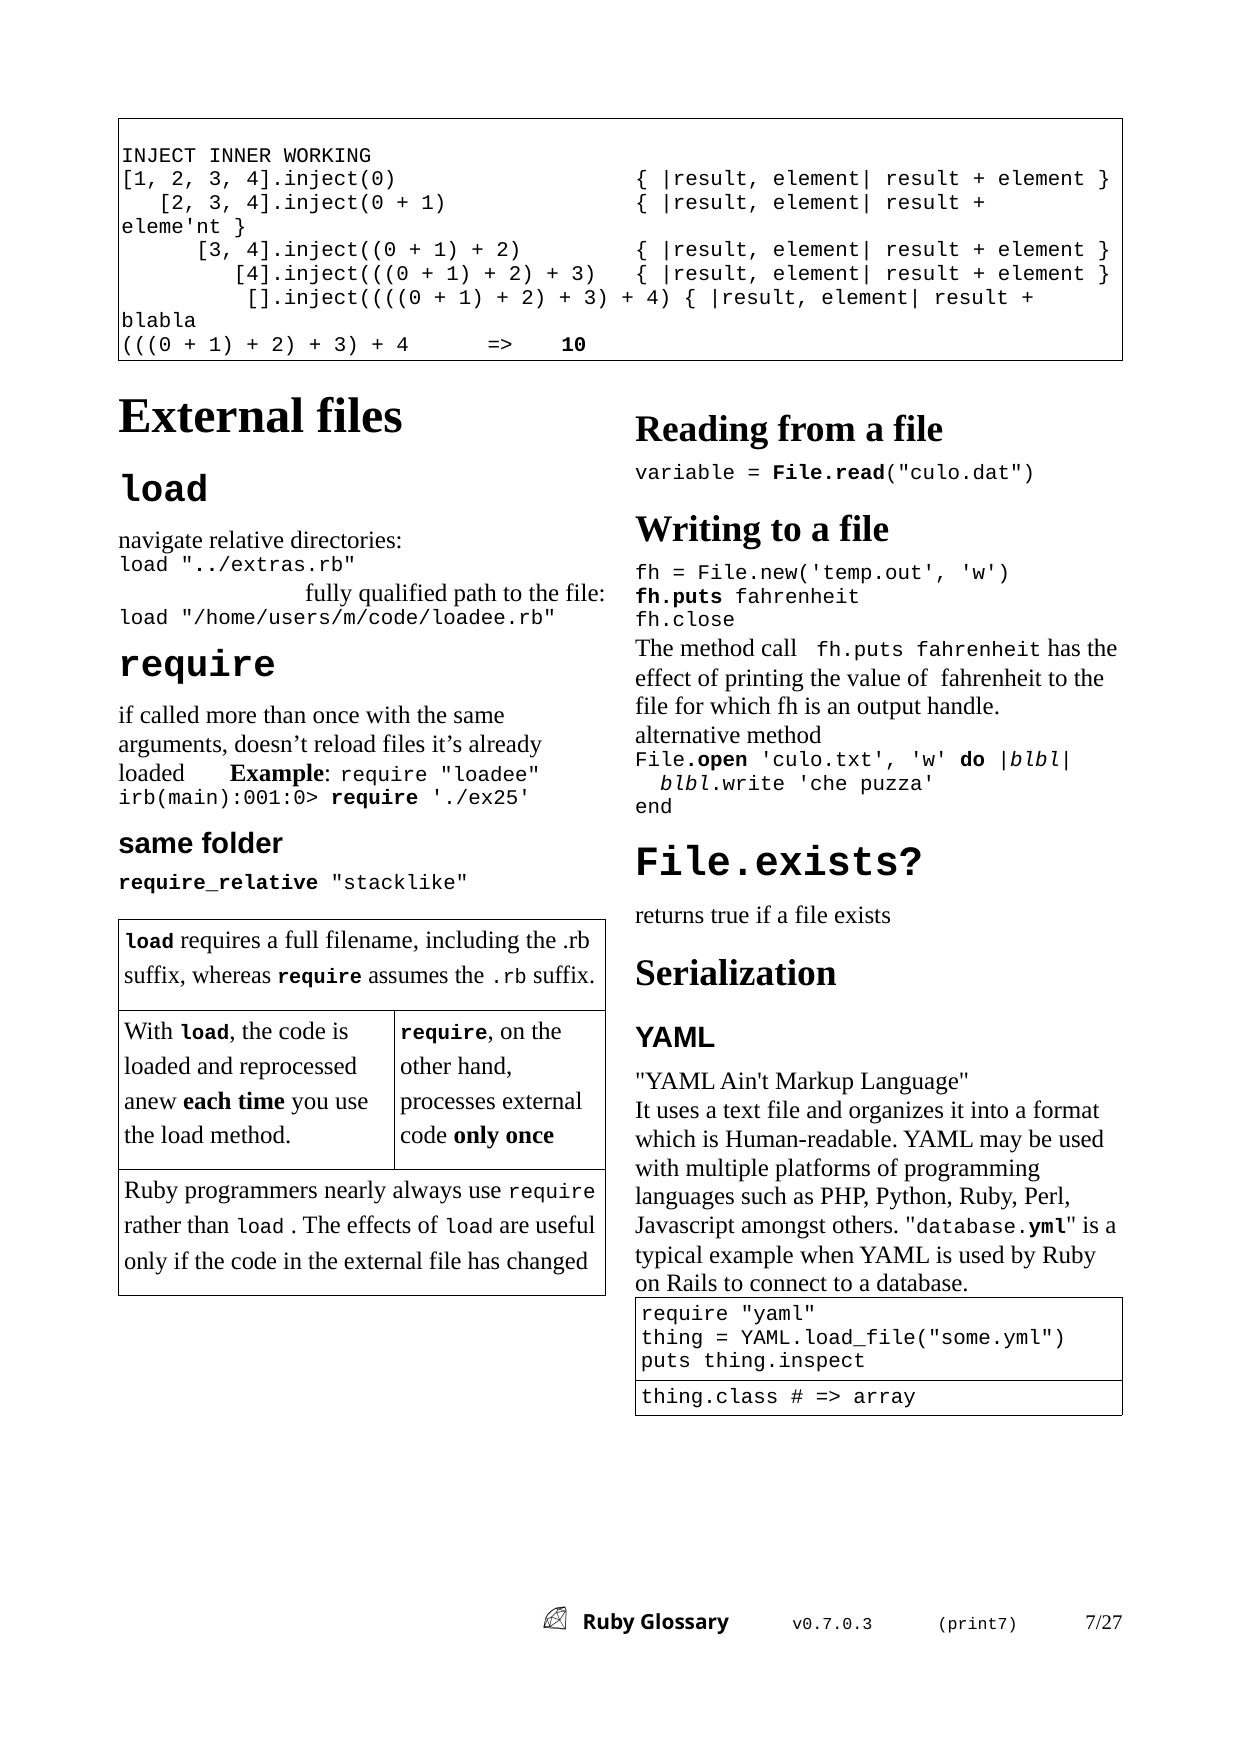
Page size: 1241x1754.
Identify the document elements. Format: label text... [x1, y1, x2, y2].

text File.open 'culo.txt', 'w' do |blbl| [635, 749, 1122, 773]
text [3, 4].inject((0 + 1) + 2) { |result, element| result + element } [119, 236, 1122, 260]
table_cell thing.class # => array [636, 1381, 1122, 1415]
table_cell With load, the code is loaded and reprocessed anew each time you use the load method. [119, 1011, 394, 1169]
subtitle File.exists? [635, 841, 1122, 888]
text INJECT INNER WORKING [119, 142, 1122, 165]
text [4].inject(((0 + 1) + 2) + 3) { |result, element| result + element } [119, 260, 1122, 284]
subtitle External files [118, 386, 605, 443]
text fh.close [635, 609, 1122, 633]
text The method call fh.puts fahrenheit has the effect of printing the value of fahrenheit to the file for which fh is an output handle. [635, 633, 1122, 720]
text alternative method [635, 720, 1122, 749]
text fh = File.new('temp.out', 'w') [635, 562, 1122, 586]
subtitle same folder [118, 826, 605, 859]
text fully qualified path to the file: [118, 578, 605, 607]
text load "../extras.rb" [118, 554, 605, 578]
text navigate relative directories: [118, 526, 605, 554]
text (((0 + 1) + 2) + 3) + 4 => 10 [119, 331, 1122, 360]
text [2, 3, 4].inject(0 + 1) { |result, element| result + eleme'nt } [119, 189, 1122, 236]
subtitle load [118, 471, 605, 513]
subtitle Serialization [635, 950, 1122, 993]
text require_relative "stacklike" [118, 872, 605, 895]
subtitle YAML [635, 1020, 1122, 1054]
text returns true if a file exists [635, 900, 1122, 929]
text blbl.write 'che puzza' [635, 773, 1122, 796]
subtitle Writing to a file [635, 507, 1122, 550]
subtitle Reading from a file [635, 406, 1122, 449]
table_cell Ruby programmers nearly always use require rather than load . The effects of load are useful only if the code in the external file has changed [119, 1170, 605, 1295]
table_header load requires a full filename, including the .rb suffix, whereas require assumes the .rb suffix. [119, 920, 605, 1010]
text [1, 2, 3, 4].inject(0) { |result, element| result + element } [119, 165, 1122, 189]
table_cell require, on the other hand, processes external code only once [395, 1011, 605, 1169]
text fh.puts fahrenheit [635, 586, 1122, 609]
table_header require "yaml" thing = YAML.load_file("some.yml") puts thing.inspect [636, 1298, 1122, 1380]
text "YAML Ain't Markup Language" [635, 1066, 1122, 1095]
text if called more than once with the same arguments, doesn’t reload files it’s already loaded Example: require "loadee" [118, 700, 605, 787]
picture [541, 1605, 567, 1630]
text It uses a text file and organizes it into a format which is Human-readable. YAML may be used with multiple platforms of programming languages such as PHP, Python, Ruby, Perl, Javascript amongst others. "database.yml" is a typical example when YAM­L is used by Ruby on Rails to connect to a database. [635, 1095, 1122, 1297]
text load "/home/users/m/code/loadee.rb" [118, 607, 605, 630]
text end [635, 796, 1122, 820]
text irb(main):001:0> require './ex25' [118, 787, 605, 811]
subtitle require [118, 645, 605, 688]
text [].inject((((0 + 1) + 2) + 3) + 4) { |result, element| result + blabla [119, 284, 1122, 331]
text variable = File.read("culo.dat") [635, 462, 1122, 486]
